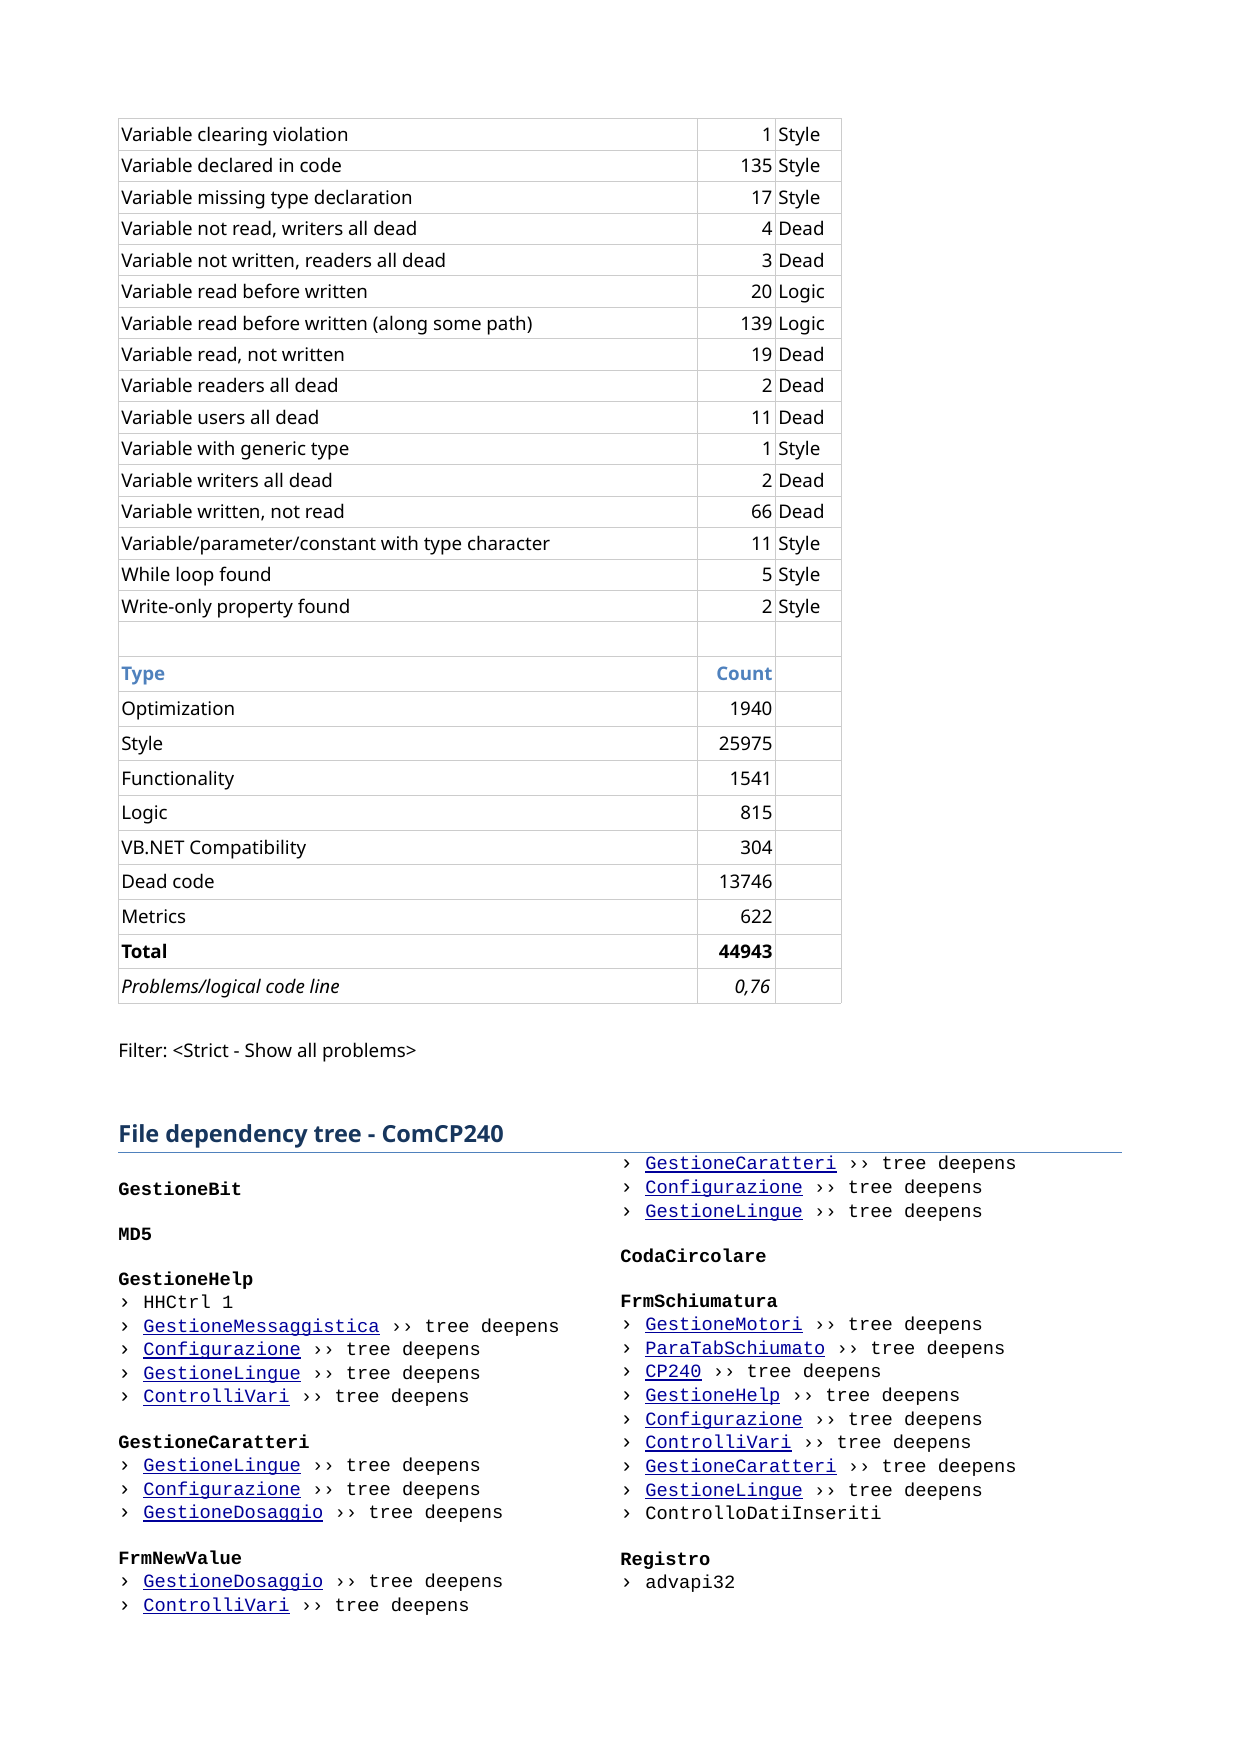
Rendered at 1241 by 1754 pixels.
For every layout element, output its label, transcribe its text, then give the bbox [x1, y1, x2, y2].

table_cell [698, 622, 775, 656]
table_cell Style [776, 119, 841, 149]
text › GestioneLingue ›› tree deepens [118, 1454, 620, 1478]
table_cell Dead [776, 371, 841, 401]
table_cell 19 [698, 339, 775, 370]
table_cell Logic [119, 796, 697, 829]
table_cell Type [119, 657, 697, 691]
table_cell 139 [698, 308, 775, 338]
text › ParaTabSchiumato ›› tree deepens [620, 1337, 1122, 1360]
text › GestioneMessaggistica ›› tree deepens [118, 1314, 620, 1338]
table_cell Variable not read, writers all dead [119, 214, 697, 244]
table_cell Style [776, 591, 841, 621]
table_cell While loop found [119, 560, 697, 590]
table_cell 0,76 [698, 969, 775, 1003]
text FrmSchiumatura [620, 1292, 1122, 1313]
table_cell Style [776, 151, 841, 181]
table_cell Dead [776, 402, 841, 433]
table_cell Variable users all dead [119, 402, 697, 433]
table_cell Style [776, 528, 841, 558]
table_cell 304 [698, 831, 775, 864]
table_cell [776, 935, 841, 968]
text › ControlloDatiInseriti [620, 1502, 1122, 1526]
table_cell [776, 692, 841, 726]
table_cell 1 [698, 434, 775, 464]
table_cell Style [776, 182, 841, 212]
table_cell 11 [698, 402, 775, 433]
table_cell 44943 [698, 935, 775, 968]
table_cell [776, 969, 841, 1003]
text › advapi32 [620, 1571, 1122, 1594]
table_cell Variable readers all dead [119, 371, 697, 401]
table_cell Logic [776, 308, 841, 338]
text › Configurazione ›› tree deepens [620, 1176, 1122, 1199]
table_cell Variable declared in code [119, 151, 697, 181]
table_cell 1 [698, 119, 775, 149]
text GestioneHelp [118, 1270, 620, 1291]
table_cell Count [698, 657, 775, 691]
text › Configurazione ›› tree deepens [118, 1478, 620, 1501]
table_cell 815 [698, 796, 775, 829]
text › GestioneDosaggio ›› tree deepens [118, 1501, 620, 1525]
table_cell Style [776, 434, 841, 464]
table_cell 17 [698, 182, 775, 212]
table_cell 3 [698, 245, 775, 275]
table_cell Metrics [119, 900, 697, 934]
table_cell Variable clearing violation [119, 119, 697, 149]
text › Configurazione ›› tree deepens [118, 1338, 620, 1362]
text MD5 [118, 1225, 620, 1246]
table_cell 4 [698, 214, 775, 244]
table_cell Dead [776, 245, 841, 275]
text › HHCtrl 1 [118, 1291, 620, 1314]
table_cell Variable not written, readers all dead [119, 245, 697, 275]
text › GestioneMotori ›› tree deepens [620, 1313, 1122, 1337]
table_cell Optimization [119, 692, 697, 726]
subtitle File dependency tree - ComCP240 [118, 1117, 1122, 1152]
table_cell 2 [698, 371, 775, 401]
table_cell Variable read before written (along some path) [119, 308, 697, 338]
text › CP240 ›› tree deepens [620, 1360, 1122, 1384]
text › GestioneLingue ›› tree deepens [118, 1362, 620, 1386]
table_cell Style [776, 560, 841, 590]
table_cell Style [119, 727, 697, 760]
text GestioneCaratteri [118, 1433, 620, 1454]
table_cell 66 [698, 497, 775, 527]
table_cell 5 [698, 560, 775, 590]
text › GestioneDosaggio ›› tree deepens [118, 1570, 620, 1593]
table_cell 1541 [698, 761, 775, 795]
text › ControlliVari ›› tree deepens [620, 1431, 1122, 1455]
table_cell [776, 831, 841, 864]
table_cell Variable/parameter/constant with type character [119, 528, 697, 558]
table_cell Problems/logical code line [119, 969, 697, 1003]
table_cell [119, 622, 697, 656]
text CodaCircolare [620, 1247, 1122, 1268]
text › GestioneHelp ›› tree deepens [620, 1384, 1122, 1408]
table_cell Variable missing type declaration [119, 182, 697, 212]
table_cell 2 [698, 465, 775, 496]
text FrmNewValue [118, 1549, 620, 1570]
table_cell Variable writers all dead [119, 465, 697, 496]
text GestioneBit [118, 1180, 620, 1201]
text › GestioneCaratteri ›› tree deepens [620, 1455, 1122, 1478]
text › GestioneCaratteri ›› tree deepens [620, 1153, 1122, 1176]
text › GestioneLingue ›› tree deepens [620, 1478, 1122, 1502]
text › ControlliVari ›› tree deepens [118, 1593, 620, 1617]
table_cell 135 [698, 151, 775, 181]
table_cell 11 [698, 528, 775, 558]
table_cell [776, 657, 841, 691]
table_cell [776, 622, 841, 656]
table_cell Variable read, not written [119, 339, 697, 370]
table_cell Dead code [119, 865, 697, 899]
text › GestioneLingue ›› tree deepens [620, 1199, 1122, 1223]
table_cell [776, 727, 841, 760]
table_cell [776, 865, 841, 899]
table_cell [776, 796, 841, 829]
table_cell 20 [698, 276, 775, 307]
table_cell Variable written, not read [119, 497, 697, 527]
text Registro [620, 1549, 1122, 1571]
table_cell Dead [776, 465, 841, 496]
table_cell Dead [776, 339, 841, 370]
table_cell Dead [776, 497, 841, 527]
table_cell [776, 900, 841, 934]
table_cell [776, 761, 841, 795]
table_cell 25975 [698, 727, 775, 760]
text › ControlliVari ›› tree deepens [118, 1386, 620, 1409]
table_cell Write-only property found [119, 591, 697, 621]
table_cell Logic [776, 276, 841, 307]
table_cell Dead [776, 214, 841, 244]
table_cell Total [119, 935, 697, 968]
table_cell 622 [698, 900, 775, 934]
table_cell Variable with generic type [119, 434, 697, 464]
text Filter: <Strict - Show all problems> [118, 1003, 1122, 1097]
table_cell 13746 [698, 865, 775, 899]
table_cell Functionality [119, 761, 697, 795]
table_cell VB.NET Compatibility [119, 831, 697, 864]
table_cell Variable read before written [119, 276, 697, 307]
text › Configurazione ›› tree deepens [620, 1408, 1122, 1431]
table_cell 2 [698, 591, 775, 621]
table_cell 1940 [698, 692, 775, 726]
